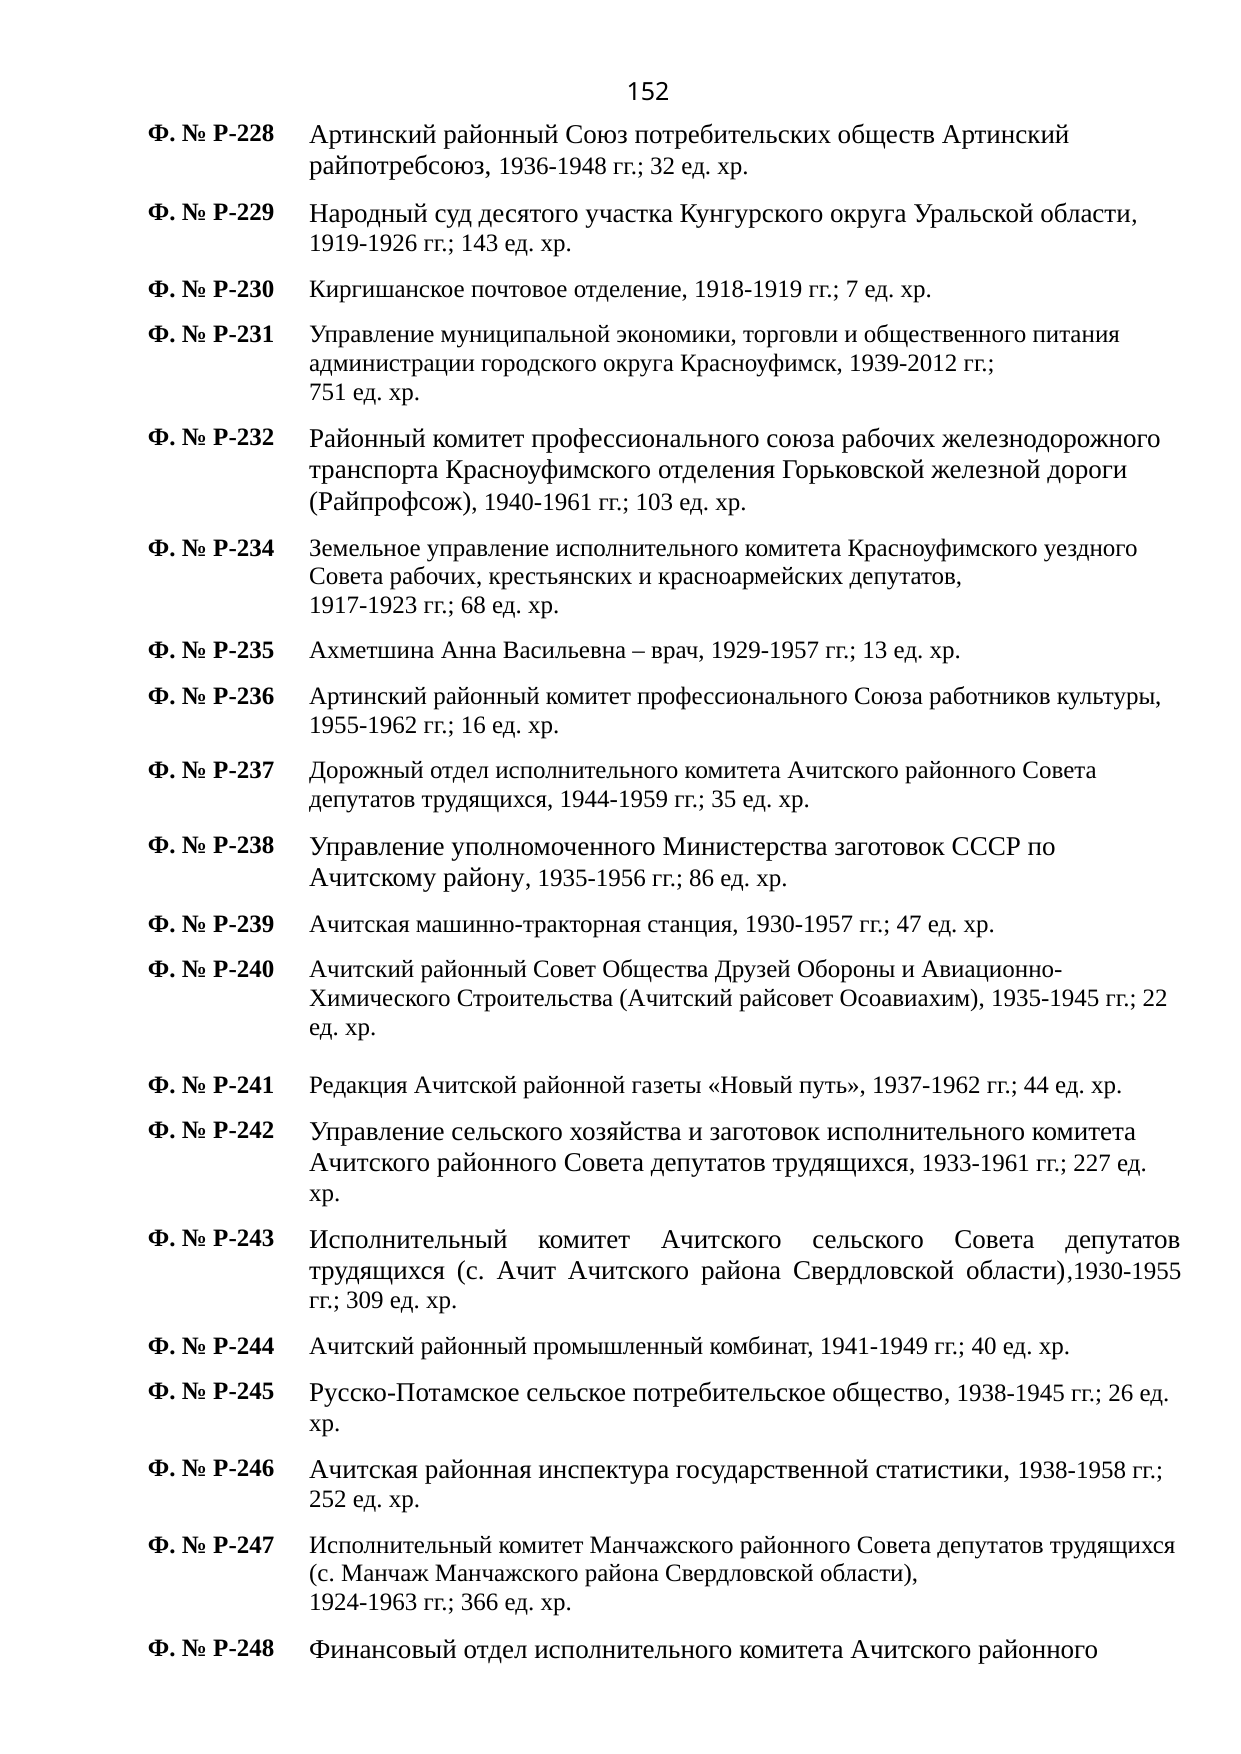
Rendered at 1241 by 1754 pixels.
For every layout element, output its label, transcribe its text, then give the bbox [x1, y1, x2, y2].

table_cell Дорожный отдел исполнительного комитета Ачитского районного Совета депутатов трудящихся, 1944-1959 гг.; 35 ед. хр. [298, 755, 1192, 830]
table_cell Ачитский районный Совет Общества Друзей Обороны и Авиационно-Химического Строительства (Ачитский райсовет Осоавиахим), 1935-1945 гг.; 22 ед. хр. [298, 954, 1192, 1070]
table_cell Исполнительный комитет Ачитского сельского Совета депутатов трудящихся (с. Ачит Ачитского района Свердловской области),1930-1955 гг.; 309 ед. хр. [298, 1223, 1192, 1331]
table_cell Ф. № Р-242 [136, 1115, 298, 1223]
table_cell Ф. № Р-248 [136, 1633, 298, 1664]
table_cell Ф. № Р-245 [136, 1376, 298, 1453]
table_cell Ф. № Р-244 [136, 1331, 298, 1376]
table_cell Управление сельского хозяйства и заготовок исполнительного комитета Ачитского районного Совета депутатов трудящихся, 1933-1961 гг.; 227 ед. хр. [298, 1115, 1192, 1223]
table_cell Исполнительный комитет Манчажского районного Совета депутатов трудящихся (с. Манчаж Манчажского района Свердловской области), 1924-1963 гг.; 366 ед. хр. [298, 1530, 1192, 1633]
table_cell Ф. № Р-247 [136, 1530, 298, 1633]
table_cell Управление уполномоченного Министерства заготовок СССР по Ачитскому району, 1935-1956 гг.; 86 ед. хр. [298, 830, 1192, 909]
table_cell Финансовый отдел исполнительного комитета Ачитского районного [298, 1633, 1192, 1664]
table_cell Управление муниципальной экономики, торговли и общественного питания администрации городского округа Красноуфимск, 1939-2012 гг.; 751 ед. хр. [298, 319, 1192, 422]
table_cell Ф. № Р-236 [136, 681, 298, 755]
table_cell Редакция Ачитской районной газеты «Новый путь», 1937-1962 гг.; 44 ед. хр. [298, 1070, 1192, 1115]
table_cell Ф. № Р-240 [136, 954, 298, 1070]
table_cell Ф. № Р-228 [136, 118, 298, 197]
table_cell Народный суд десятого участка Кунгурского округа Уральской области, 1919-1926 гг.; 143 ед. хр. [298, 197, 1192, 274]
table_cell Ф. № Р-243 [136, 1223, 298, 1331]
table_cell Ф. № Р-246 [136, 1453, 298, 1530]
table_cell Ф. № Р-235 [136, 636, 298, 681]
table_cell Русско-Потамское сельское потребительское общество, 1938-1945 гг.; 26 ед. хр. [298, 1376, 1192, 1453]
table_cell Ф. № Р-239 [136, 909, 298, 954]
table_cell Ф. № Р-230 [136, 274, 298, 319]
table_cell Ахметшина Анна Васильевна – врач, 1929-1957 гг.; 13 ед. хр. [298, 636, 1192, 681]
table_cell Артинский районный Союз потребительских обществ Артинский райпотребсоюз, 1936-1948 гг.; 32 ед. хр. [298, 118, 1192, 197]
table_cell Ф. № Р-232 [136, 423, 298, 533]
table_cell Артинский районный комитет профессионального Союза работников культуры, 1955-1962 гг.; 16 ед. хр. [298, 681, 1192, 755]
table_cell Районный комитет профессионального союза рабочих железнодорожного транспорта Красноуфимского отделения Горьковской железной дороги (Райпрофсож), 1940-1961 гг.; 103 ед. хр. [298, 423, 1192, 533]
table_cell Ф. № Р-241 [136, 1070, 298, 1115]
table_cell Ачитская районная инспектура государственной статистики, 1938-1958 гг.; 252 ед. хр. [298, 1453, 1192, 1530]
table_cell Ф. № Р-238 [136, 830, 298, 909]
table_cell Ачитский районный промышленный комбинат, 1941-1949 гг.; 40 ед. хр. [298, 1331, 1192, 1376]
table_cell Ф. № Р-231 [136, 319, 298, 422]
table_cell Ф. № Р-229 [136, 197, 298, 274]
table_cell Ф. № Р-234 [136, 533, 298, 636]
table_cell Ачитская машинно-тракторная станция, 1930-1957 гг.; 47 ед. хр. [298, 909, 1192, 954]
table_cell Киргишанское почтовое отделение, 1918-1919 гг.; 7 ед. хр. [298, 274, 1192, 319]
table_cell Ф. № Р-237 [136, 755, 298, 830]
table_cell Земельное управление исполнительного комитета Красноуфимского уездного Совета рабочих, крестьянских и красноармейских депутатов, 1917-1923 гг.; 68 ед. хр. [298, 533, 1192, 636]
